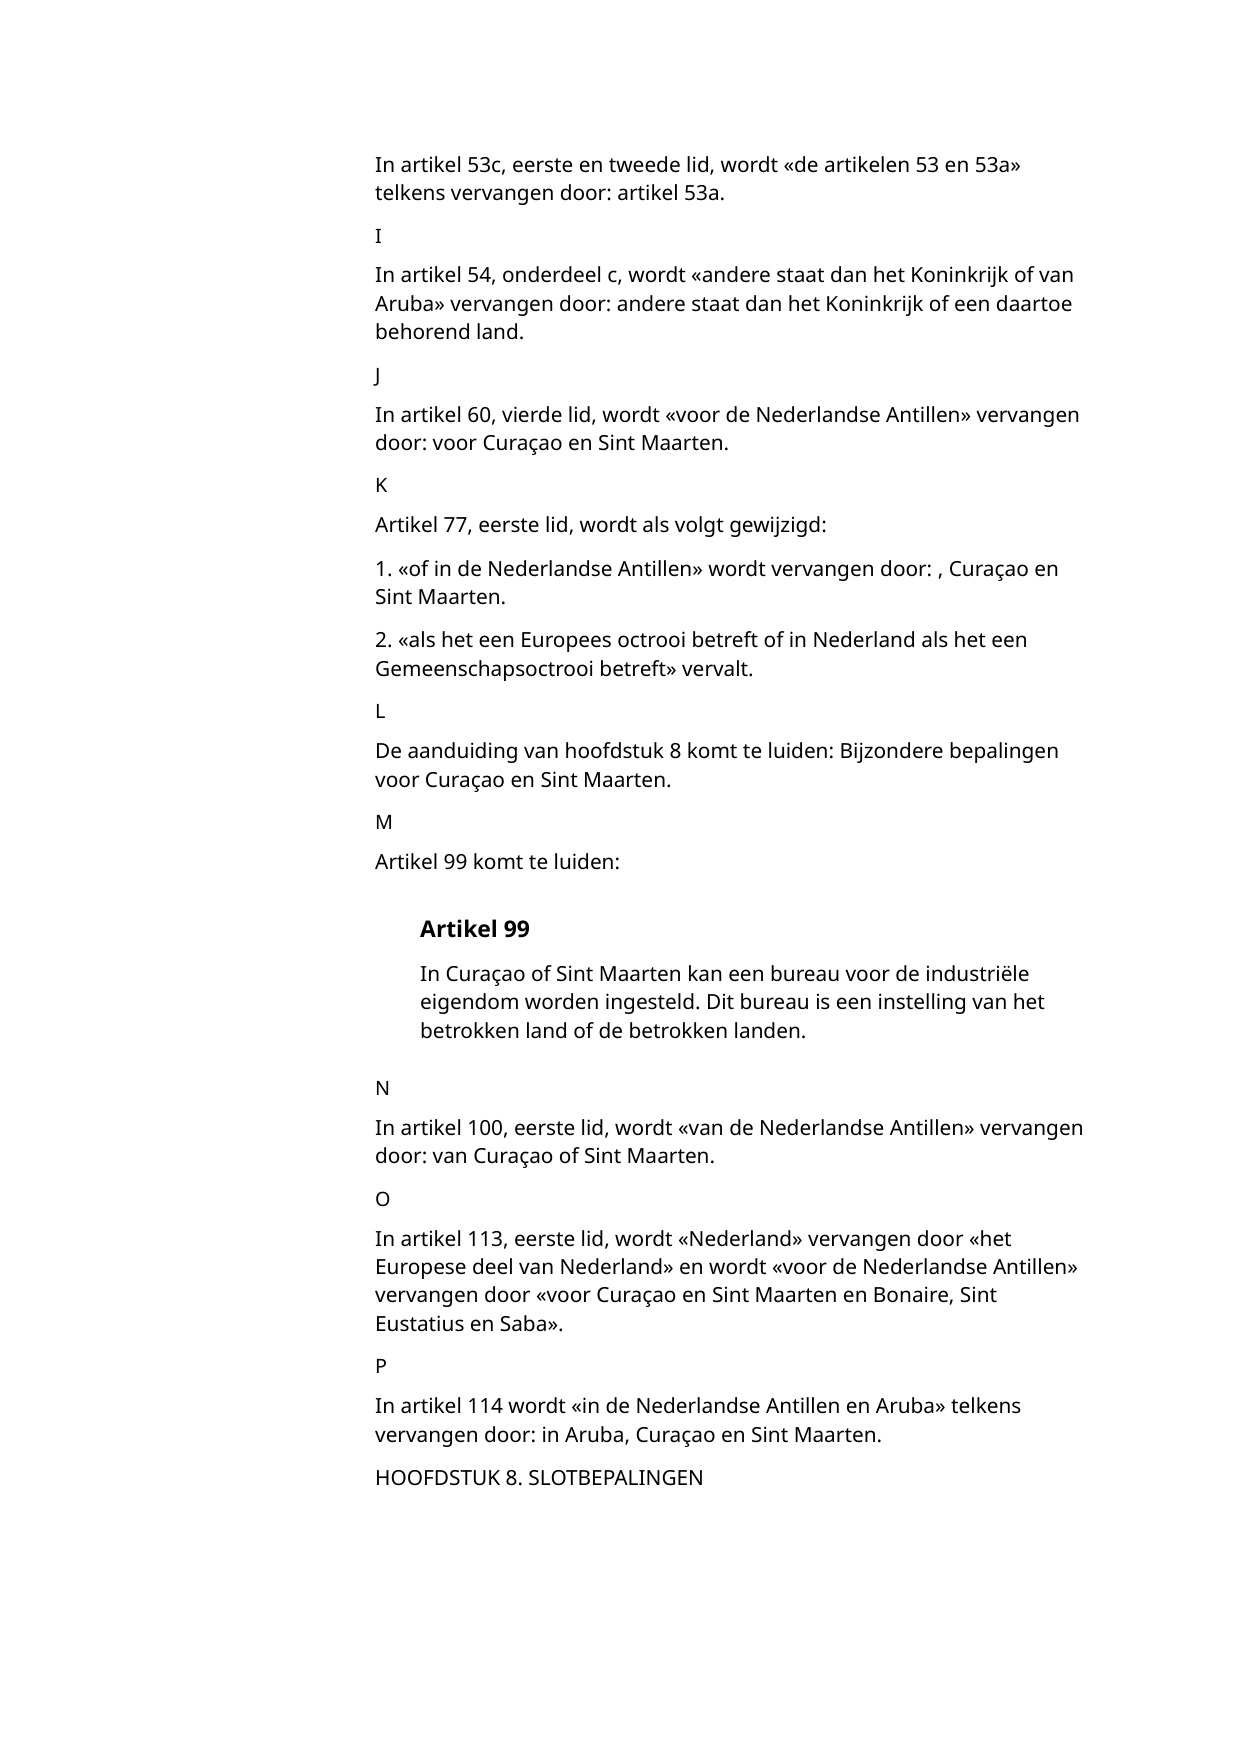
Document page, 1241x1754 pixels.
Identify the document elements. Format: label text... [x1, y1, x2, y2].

text P [375, 1352, 1090, 1379]
text In Curaçao of Sint Maarten kan een bureau voor de industriële eigendom worden ingesteld. Dit bureau is een instelling van het betrokken land of de betrokken landen. [420, 959, 1090, 1044]
text M [375, 808, 1090, 835]
text I [375, 222, 1090, 249]
text In artikel 54, onderdeel c, wordt «andere staat dan het Koninkrijk of van Aruba» vervangen door: andere staat dan het Koninkrijk of een daartoe behorend land. [375, 261, 1090, 346]
text L [375, 697, 1090, 724]
text De aanduiding van hoofdstuk 8 komt te luiden: Bijzondere bepalingen voor Curaçao en Sint Maarten. [375, 736, 1090, 793]
subtitle Artikel 99 [420, 913, 1090, 944]
text 1. «of in de Nederlandse Antillen» wordt vervangen door: , Curaçao en Sint Maarten. [375, 554, 1090, 611]
text In artikel 114 wordt «in de Nederlandse Antillen en Aruba» telkens vervangen door: in Aruba, Curaçao en Sint Maarten. [375, 1391, 1090, 1448]
text J [375, 361, 1090, 388]
subtitle HOOFDSTUK 8. SLOTBEPALINGEN [375, 1463, 1090, 1492]
text In artikel 53c, eerste en tweede lid, wordt «de artikelen 53 en 53a» telkens vervangen door: artikel 53a. [375, 150, 1090, 207]
text 2. «als het een Europees octrooi betreft of in Nederland als het een Gemeenschapsoctrooi betreft» vervalt. [375, 626, 1090, 682]
text In artikel 100, eerste lid, wordt «van de Nederlandse Antillen» vervangen door: van Curaçao of Sint Maarten. [375, 1113, 1090, 1170]
text K [375, 472, 1090, 498]
text In artikel 60, vierde lid, wordt «voor de Nederlandse Antillen» vervangen door: voor Curaçao en Sint Maarten. [375, 400, 1090, 457]
text Artikel 99 komt te luiden: [375, 847, 1090, 875]
text Artikel 77, eerste lid, wordt als volgt gewijzigd: [375, 510, 1090, 539]
text O [375, 1185, 1090, 1212]
text In artikel 113, eerste lid, wordt «Nederland» vervangen door «het Europese deel van Nederland» en wordt «voor de Nederlandse Antillen» vervangen door «voor Curaçao en Sint Maarten en Bonaire, Sint Eustatius en Saba». [375, 1224, 1090, 1337]
text N [375, 1074, 1090, 1101]
